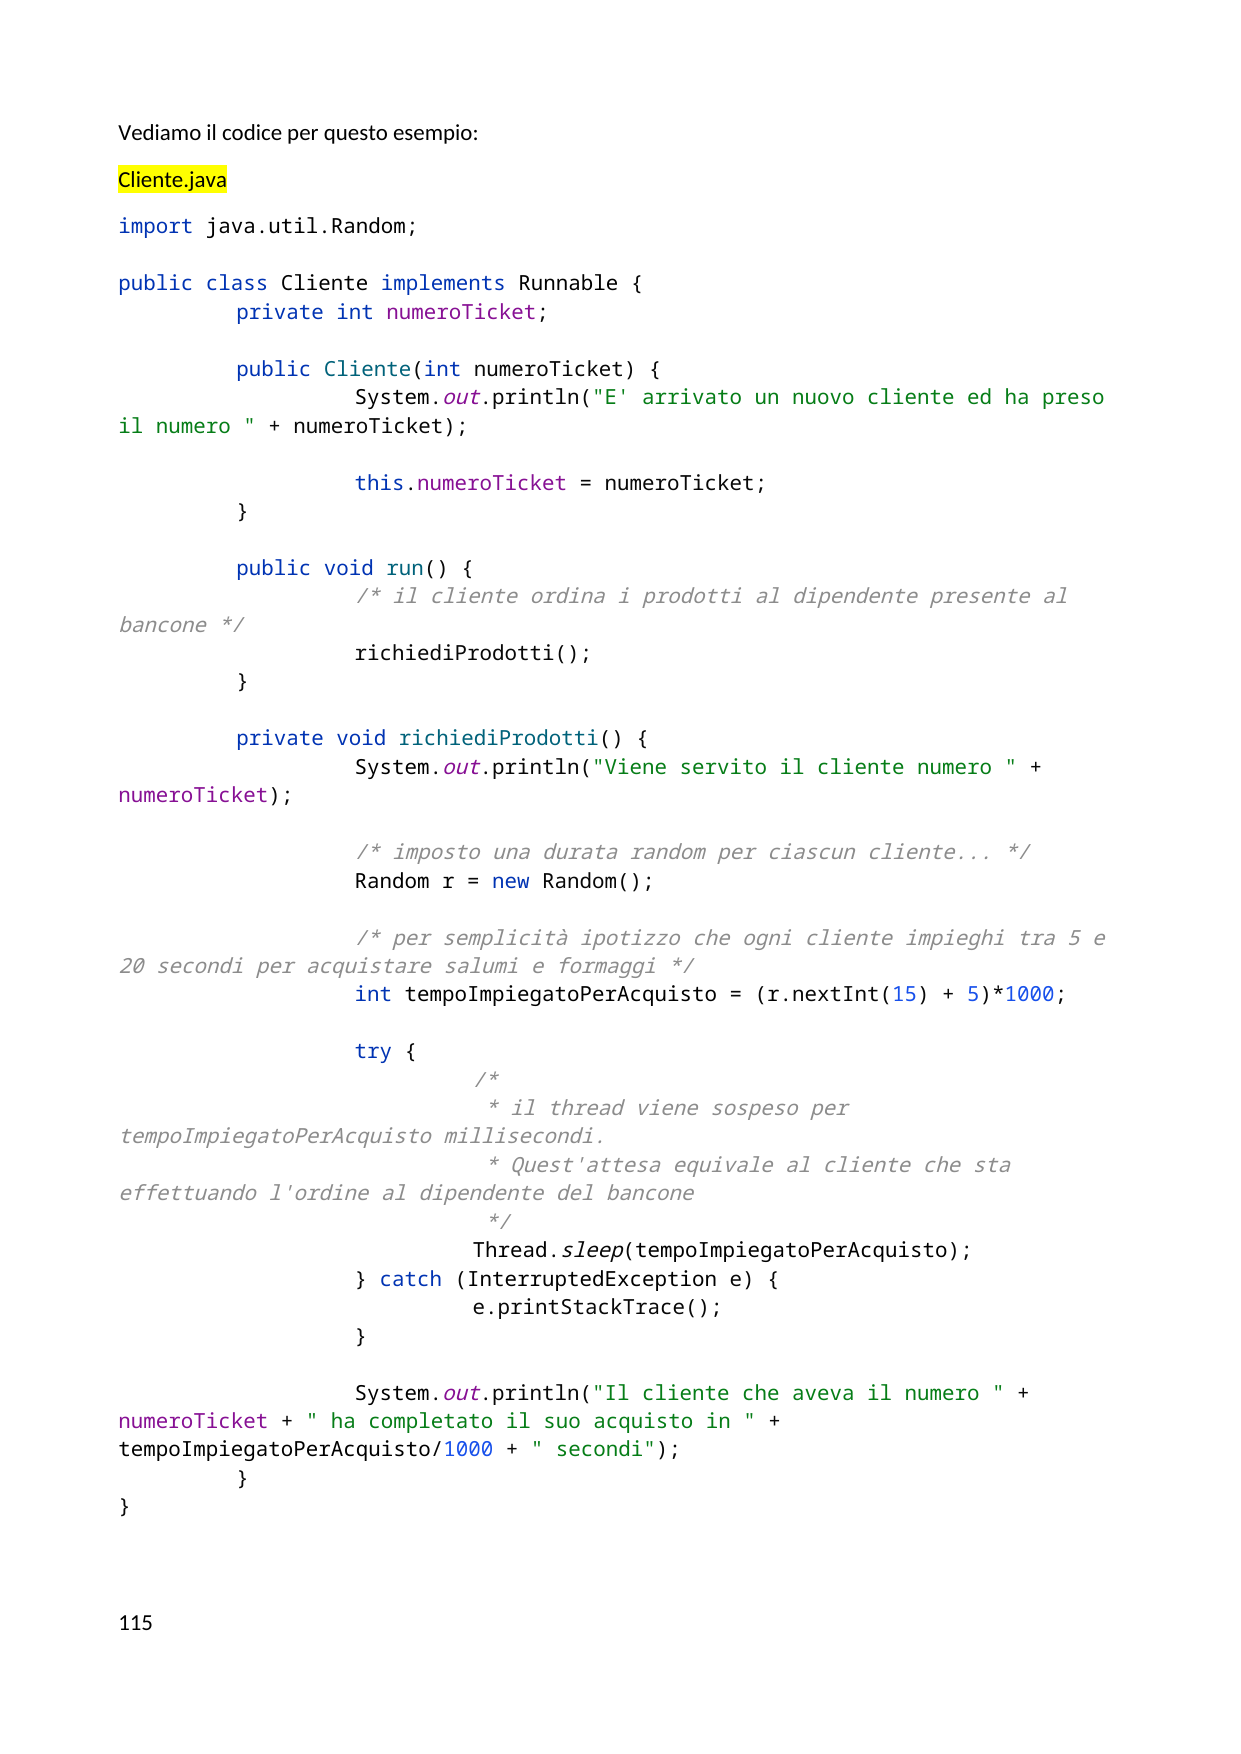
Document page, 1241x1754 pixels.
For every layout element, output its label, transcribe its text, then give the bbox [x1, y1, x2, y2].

text import java.util.Random; public class Cliente implements Runnable { private int numeroTicket; public Cliente(int numeroTicket) { System.out.println("E' arrivato un nuovo cliente ed ha preso il numero " + numeroTicket); this.numeroTicket = numeroTicket; } public void run() { /* il cliente ordina i prodotti al dipendente presente al bancone */ richiediProdotti(); } private void richiediProdotti() { System.out.println("Viene servito il cliente numero " + numeroTicket); /* imposto una durata random per ciascun cliente... */ Random r = new Random(); /* per semplicità ipotizzo che ogni cliente impieghi tra 5 e 20 secondi per acquistare salumi e formaggi */ int tempoImpiegatoPerAcquisto = (r.nextInt(15) + 5)*1000; try { /* * il thread viene sospeso per tempoImpiegatoPerAcquisto millisecondi. * Quest'attesa equivale al cliente che sta effettuando l'ordine al dipendente del bancone */ Thread.sleep(tempoImpiegatoPerAcquisto); } catch (InterruptedException e) { e.printStackTrace(); } System.out.println("Il cliente che aveva il numero " + numeroTicket + " ha completato il suo acquisto in " + tempoImpiegatoPerAcquisto/1000 + " secondi"); } } [118, 212, 1122, 1520]
text Cliente.java [118, 165, 1122, 193]
text Vediamo il codice per questo esempio: [118, 118, 1122, 146]
